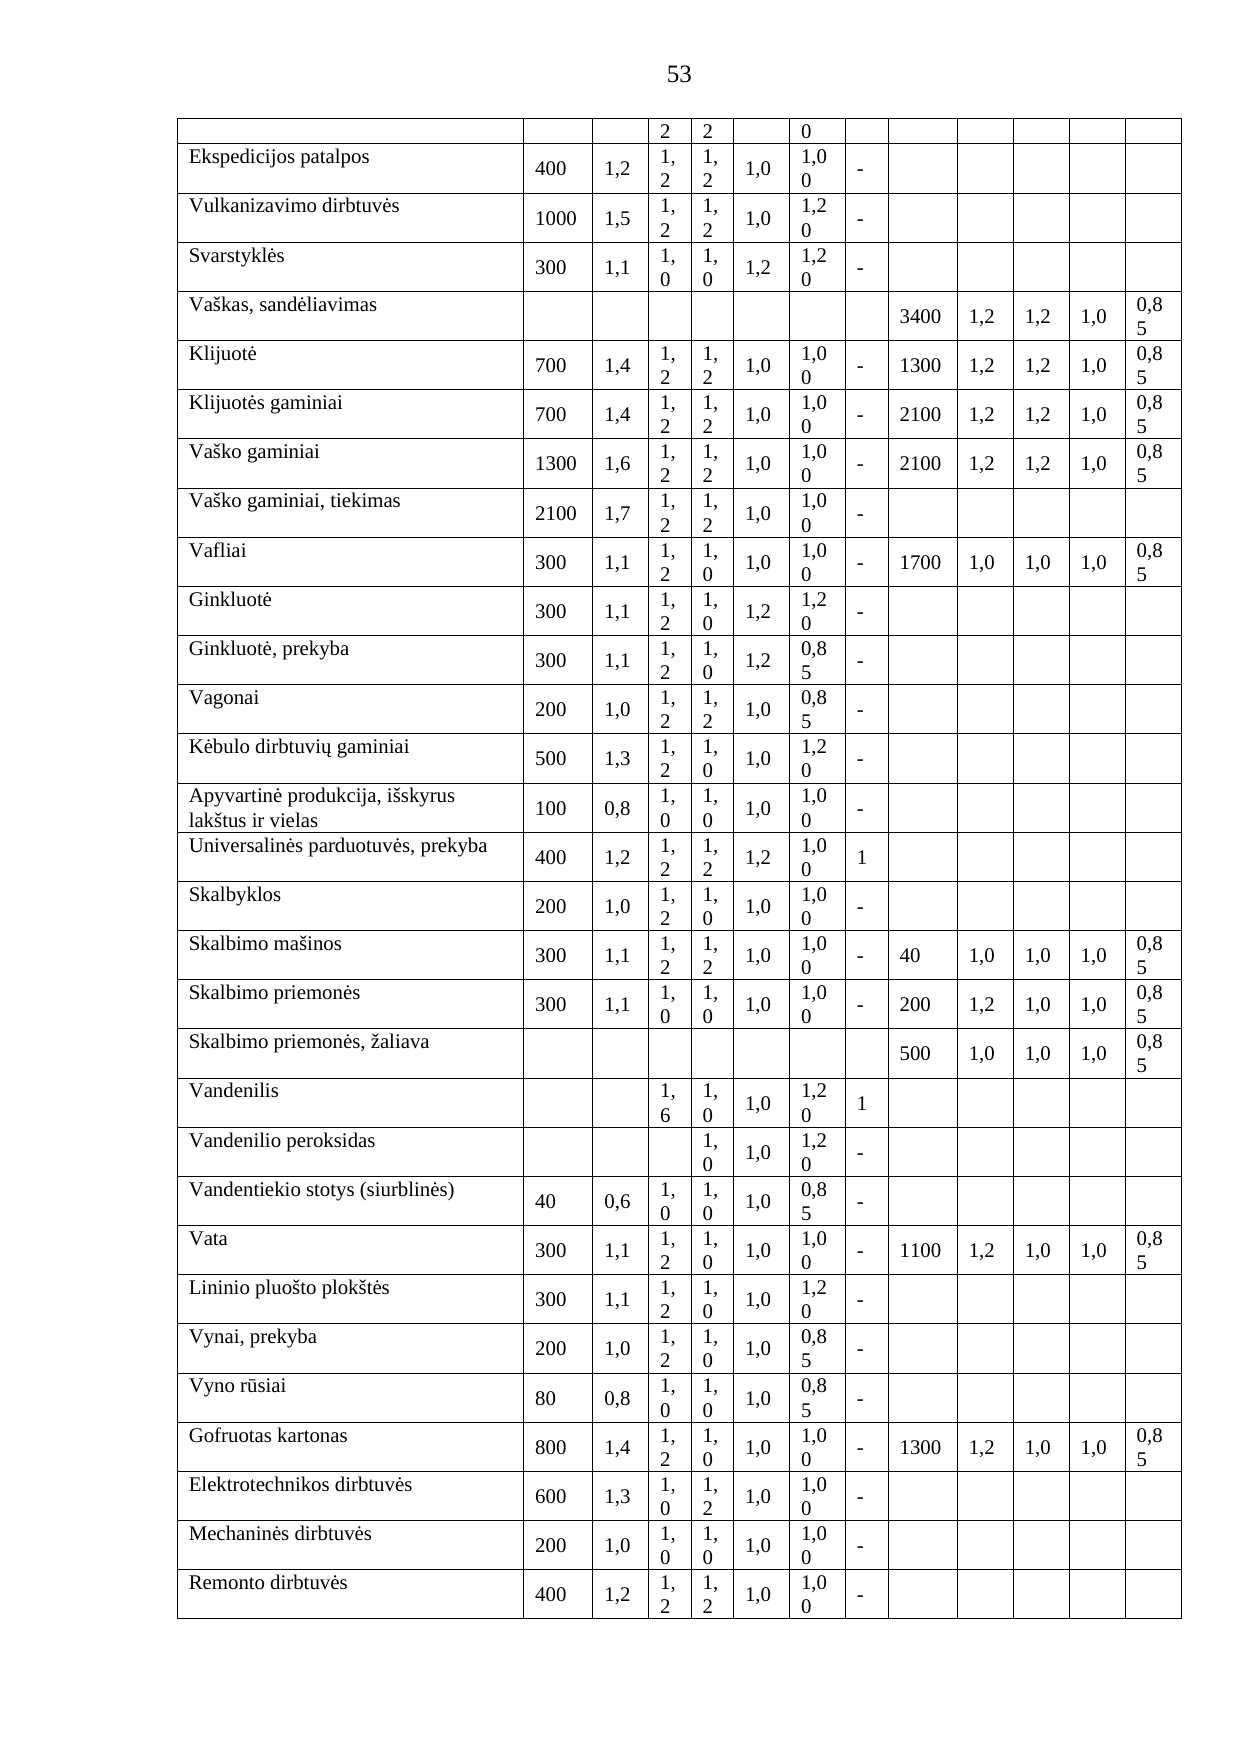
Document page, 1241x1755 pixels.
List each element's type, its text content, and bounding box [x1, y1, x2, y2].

table_cell 40 [889, 931, 957, 979]
table_cell Vaškas, sandėliavimas [178, 292, 523, 340]
table_cell 1,0 [692, 882, 733, 930]
table_cell 1,2 [692, 439, 733, 487]
table_cell 1,0 [734, 1128, 789, 1176]
table_cell [1126, 1324, 1181, 1372]
table_cell 100 [524, 784, 592, 832]
table_cell 1,4 [593, 341, 648, 389]
table_cell - [846, 931, 888, 979]
table_cell [958, 1275, 1013, 1323]
table_cell [1126, 119, 1181, 143]
table_cell 1,2 [692, 390, 733, 438]
table_cell 1,0 [1014, 1423, 1069, 1471]
table_cell [692, 1029, 733, 1077]
table_cell 0,85 [1126, 931, 1181, 979]
table_cell 1,0 [734, 439, 789, 487]
table_cell - [846, 734, 888, 782]
table_cell 1,00 [790, 1521, 845, 1569]
table_cell [1126, 1472, 1181, 1520]
table_cell [1070, 489, 1125, 537]
table_cell - [846, 784, 888, 832]
table_cell 1,00 [790, 489, 845, 537]
table_cell 1,5 [593, 194, 648, 242]
table_cell Vulkanizavimo dirbtuvės [178, 194, 523, 242]
table_cell [1070, 587, 1125, 635]
table_cell [1126, 194, 1181, 242]
table_cell - [846, 1570, 888, 1618]
table_cell Ekspedicijos patalpos [178, 144, 523, 192]
table_cell [958, 1128, 1013, 1176]
table_cell [958, 1177, 1013, 1225]
table_cell 0,85 [1126, 980, 1181, 1028]
table_cell 1,2 [649, 931, 691, 979]
table_cell 1,0 [734, 1374, 789, 1422]
table_cell - [846, 1226, 888, 1274]
table_cell [958, 243, 1013, 291]
table_cell 300 [524, 636, 592, 684]
table_cell 1,00 [790, 1423, 845, 1471]
table_cell 1,00 [790, 1226, 845, 1274]
table_cell 1,0 [734, 1079, 789, 1127]
table_cell 1,0 [1070, 1226, 1125, 1274]
table_cell [958, 489, 1013, 537]
table_cell 1,2 [649, 1570, 691, 1618]
table_cell Vata [178, 1226, 523, 1274]
table_cell [889, 784, 957, 832]
table_cell [958, 784, 1013, 832]
table_cell - [846, 1472, 888, 1520]
table_cell [524, 119, 592, 143]
table_cell Ginkluotė [178, 587, 523, 635]
table_cell 1,2 [649, 734, 691, 782]
table_cell [178, 119, 523, 143]
table_cell [1126, 1275, 1181, 1323]
table_cell 1,0 [692, 1324, 733, 1372]
table_cell 0,85 [1126, 538, 1181, 586]
table_cell 200 [524, 1521, 592, 1569]
table_cell [1014, 1128, 1069, 1176]
table_cell 1,2 [958, 980, 1013, 1028]
table_cell 1,2 [1014, 439, 1069, 487]
table_cell [1126, 734, 1181, 782]
table_cell [734, 292, 789, 340]
table_cell [1070, 243, 1125, 291]
table_cell [1126, 1128, 1181, 1176]
table_cell 0,85 [1126, 341, 1181, 389]
table_cell [1126, 144, 1181, 192]
table_cell [1014, 1570, 1069, 1618]
table_cell [1126, 587, 1181, 635]
table_cell 0,8 [593, 784, 648, 832]
table_cell 1,2 [734, 587, 789, 635]
table_cell [958, 144, 1013, 192]
table_cell [1014, 1324, 1069, 1372]
table_cell [1070, 119, 1125, 143]
table_cell 1,0 [958, 538, 1013, 586]
table_cell 0,8 [593, 1374, 648, 1422]
table_cell [1014, 1521, 1069, 1569]
table_cell [889, 882, 957, 930]
table_cell 1,2 [649, 390, 691, 438]
table_cell [1070, 1079, 1125, 1127]
table_cell Klijuotė [178, 341, 523, 389]
table_cell 1,2 [1014, 292, 1069, 340]
table_cell 40 [524, 1177, 592, 1225]
table_cell - [846, 1423, 888, 1471]
table_cell 1,20 [790, 194, 845, 242]
table_cell 80 [524, 1374, 592, 1422]
table_cell - [846, 1521, 888, 1569]
table_cell 1,2 [649, 833, 691, 881]
table_cell [1126, 784, 1181, 832]
table_cell 1,2 [958, 292, 1013, 340]
table_cell 1,0 [593, 1324, 648, 1372]
table_cell 0,85 [1126, 1029, 1181, 1077]
table_cell 1,2 [649, 1226, 691, 1274]
table_cell 1,0 [734, 194, 789, 242]
table_cell [1126, 636, 1181, 684]
table_cell [593, 119, 648, 143]
table_cell [1070, 194, 1125, 242]
table_cell Universalinės parduotuvės, prekyba [178, 833, 523, 881]
table_cell Vynai, prekyba [178, 1324, 523, 1372]
table_cell 700 [524, 390, 592, 438]
table_cell 1,0 [692, 1423, 733, 1471]
table_cell 1,2 [958, 341, 1013, 389]
table_cell 1,0 [692, 1177, 733, 1225]
table_cell [1126, 833, 1181, 881]
table_cell 1,0 [734, 144, 789, 192]
table_cell - [846, 980, 888, 1028]
table_cell 1,2 [649, 489, 691, 537]
table_cell 1,2 [649, 882, 691, 930]
table_cell [1070, 1177, 1125, 1225]
table_cell [734, 1029, 789, 1077]
table_cell 1,2 [649, 194, 691, 242]
table_cell [593, 1079, 648, 1127]
table_cell 1,20 [790, 1128, 845, 1176]
table_cell [889, 1570, 957, 1618]
table_cell [889, 685, 957, 733]
table_cell 1,0 [734, 1570, 789, 1618]
table_cell - [846, 194, 888, 242]
table_cell 1,20 [790, 734, 845, 782]
table_cell [889, 1521, 957, 1569]
table_cell Svarstyklės [178, 243, 523, 291]
table_cell 1,2 [692, 931, 733, 979]
table_cell [593, 292, 648, 340]
table_cell 1300 [889, 1423, 957, 1471]
table_cell 1,20 [790, 587, 845, 635]
table_cell 1,0 [1070, 439, 1125, 487]
table_cell [1014, 1374, 1069, 1422]
table_cell - [846, 390, 888, 438]
table_cell - [846, 587, 888, 635]
table_cell [889, 1374, 957, 1422]
table_cell 1,1 [593, 1275, 648, 1323]
table_cell [524, 292, 592, 340]
table_cell 2100 [524, 489, 592, 537]
table_cell 1,1 [593, 243, 648, 291]
table_cell [1014, 784, 1069, 832]
table_cell 1,0 [692, 784, 733, 832]
table_cell 300 [524, 243, 592, 291]
table_cell Vaško gaminiai [178, 439, 523, 487]
table_cell - [846, 685, 888, 733]
table_cell [958, 1521, 1013, 1569]
table_cell 1,0 [692, 587, 733, 635]
table_cell [734, 119, 789, 143]
table_cell 400 [524, 1570, 592, 1618]
table_cell [1126, 685, 1181, 733]
table_cell 1,0 [1014, 980, 1069, 1028]
table_cell [889, 1128, 957, 1176]
table_cell Skalbimo priemonės [178, 980, 523, 1028]
table_cell 1,2 [649, 1275, 691, 1323]
table_cell [1014, 119, 1069, 143]
table_cell [889, 243, 957, 291]
table_cell 1 [846, 833, 888, 881]
table_cell 1,0 [734, 489, 789, 537]
table_cell [593, 1029, 648, 1077]
table_cell 500 [524, 734, 592, 782]
table_cell 400 [524, 833, 592, 881]
table_cell Vaško gaminiai, tiekimas [178, 489, 523, 537]
table_cell 2100 [889, 439, 957, 487]
table_cell [1014, 489, 1069, 537]
table_cell 1,0 [734, 1275, 789, 1323]
table_cell 1,0 [734, 784, 789, 832]
table_cell [649, 292, 691, 340]
table_cell 1,2 [649, 341, 691, 389]
table_cell [1014, 685, 1069, 733]
table_cell [593, 1128, 648, 1176]
table_cell 1,00 [790, 439, 845, 487]
table_cell [649, 1128, 691, 1176]
table_cell 1,0 [649, 243, 691, 291]
table_cell Skalbimo priemonės, žaliava [178, 1029, 523, 1077]
table_cell 1,0 [692, 1521, 733, 1569]
table_cell 1 [846, 1079, 888, 1127]
table_cell 1,2 [692, 833, 733, 881]
table_cell Klijuotės gaminiai [178, 390, 523, 438]
table_cell - [846, 1177, 888, 1225]
table_cell 1,0 [734, 1423, 789, 1471]
table_cell [889, 1275, 957, 1323]
table_cell 1,4 [593, 1423, 648, 1471]
table_cell 1,0 [1014, 931, 1069, 979]
table_cell 1,0 [1070, 341, 1125, 389]
table_cell 1,2 [1014, 341, 1069, 389]
table_cell 1,2 [734, 636, 789, 684]
table_cell 1,0 [734, 341, 789, 389]
table_cell [889, 489, 957, 537]
table_cell 1,0 [692, 1128, 733, 1176]
table_cell 1,0 [692, 734, 733, 782]
table_cell 1,6 [649, 1079, 691, 1127]
table_cell 1,0 [692, 636, 733, 684]
table_cell 1,0 [649, 1374, 691, 1422]
table_cell [1070, 1521, 1125, 1569]
table_cell [958, 1324, 1013, 1372]
table_cell [889, 734, 957, 782]
table_cell 1,4 [593, 390, 648, 438]
table_cell [1070, 636, 1125, 684]
table_cell [1014, 734, 1069, 782]
table_cell [958, 1374, 1013, 1422]
table_cell 700 [524, 341, 592, 389]
table_cell 1,0 [1014, 1226, 1069, 1274]
table_cell [1070, 833, 1125, 881]
table_cell 1,0 [734, 1324, 789, 1372]
table_cell 1,0 [649, 980, 691, 1028]
table_cell 1,0 [692, 1226, 733, 1274]
table_cell 1300 [889, 341, 957, 389]
table_cell 1,0 [1070, 538, 1125, 586]
table_cell [1070, 144, 1125, 192]
table_cell 1,2 [958, 390, 1013, 438]
table_cell [1070, 882, 1125, 930]
table_cell Elektrotechnikos dirbtuvės [178, 1472, 523, 1520]
table_cell [958, 587, 1013, 635]
table_cell 1,0 [1070, 931, 1125, 979]
table_cell 1,00 [790, 1472, 845, 1520]
table_cell 1,00 [790, 1570, 845, 1618]
table_cell 1,2 [692, 144, 733, 192]
table_cell 1700 [889, 538, 957, 586]
table_cell 1,0 [1070, 980, 1125, 1028]
table_cell 1,0 [649, 1521, 691, 1569]
table_cell [1126, 489, 1181, 537]
table_cell Remonto dirbtuvės [178, 1570, 523, 1618]
table_cell 200 [524, 882, 592, 930]
table_cell [889, 833, 957, 881]
table_cell 1,00 [790, 390, 845, 438]
table_cell 1,00 [790, 144, 845, 192]
table_cell [958, 636, 1013, 684]
table_cell [1014, 243, 1069, 291]
table_cell 1,0 [593, 882, 648, 930]
table_cell 1,00 [790, 931, 845, 979]
table_cell 1,1 [593, 980, 648, 1028]
table_cell [1070, 1275, 1125, 1323]
table_cell 1300 [524, 439, 592, 487]
table_cell [1070, 784, 1125, 832]
table_cell [889, 144, 957, 192]
table_cell 500 [889, 1029, 957, 1077]
table_cell 1,2 [692, 489, 733, 537]
table_cell 0,85 [1126, 439, 1181, 487]
table_cell [958, 685, 1013, 733]
table_cell 1100 [889, 1226, 957, 1274]
table_cell 0,85 [790, 1177, 845, 1225]
table_cell 1,0 [1070, 390, 1125, 438]
table_cell Vyno rūsiai [178, 1374, 523, 1422]
table_cell 1,0 [734, 882, 789, 930]
table_cell 1,1 [593, 931, 648, 979]
table_cell [1070, 1570, 1125, 1618]
table_cell Vandentiekio stotys (siurblinės) [178, 1177, 523, 1225]
table_cell [958, 882, 1013, 930]
table_cell - [846, 119, 888, 143]
table_cell 1,00 [790, 882, 845, 930]
table_cell [958, 1079, 1013, 1127]
table_cell 1,2 [649, 439, 691, 487]
table_cell 1000 [524, 194, 592, 242]
table_cell 200 [889, 980, 957, 1028]
table_cell 300 [524, 1226, 592, 1274]
table_cell [524, 1029, 592, 1077]
table_cell 0,6 [593, 1177, 648, 1225]
table_cell Skalbyklos [178, 882, 523, 930]
table_cell [1070, 685, 1125, 733]
table_cell [889, 119, 957, 143]
table_cell - [846, 882, 888, 930]
table_cell 1,0 [692, 538, 733, 586]
table_cell [1126, 1079, 1181, 1127]
table_cell - [846, 1275, 888, 1323]
table_cell 1,2 [649, 144, 691, 192]
table_cell 2 [649, 119, 691, 143]
table_cell [1126, 243, 1181, 291]
table_cell 1,00 [790, 980, 845, 1028]
table_cell 1,2 [734, 833, 789, 881]
table_cell 1,0 [692, 1079, 733, 1127]
table_cell - [846, 243, 888, 291]
table_cell [790, 292, 845, 340]
table_cell Apyvartinė produkcija, išskyrus lakštus ir vielas [178, 784, 523, 832]
table_cell - [846, 144, 888, 192]
table_cell [1070, 1324, 1125, 1372]
table_cell [1070, 734, 1125, 782]
table_cell 1,20 [790, 243, 845, 291]
table_cell [958, 734, 1013, 782]
table_cell [1070, 1472, 1125, 1520]
table_cell 800 [524, 1423, 592, 1471]
table_cell [958, 833, 1013, 881]
table_cell - [846, 1324, 888, 1372]
table_cell 1,00 [790, 784, 845, 832]
table_cell 300 [524, 980, 592, 1028]
table_cell 1,0 [734, 980, 789, 1028]
table_cell Vandenilio peroksidas [178, 1128, 523, 1176]
table_cell Mechaninės dirbtuvės [178, 1521, 523, 1569]
table_cell - [846, 1128, 888, 1176]
table_cell 1,0 [649, 784, 691, 832]
table_cell [790, 1029, 845, 1077]
table_cell [1014, 144, 1069, 192]
table_cell 0,85 [1126, 390, 1181, 438]
table_cell 1,00 [790, 538, 845, 586]
table_cell 1,6 [593, 439, 648, 487]
table_cell [958, 194, 1013, 242]
table_cell 1,2 [649, 538, 691, 586]
table_cell [958, 119, 1013, 143]
table_cell 1,0 [734, 1177, 789, 1225]
table_cell - [846, 439, 888, 487]
table_cell [1126, 1177, 1181, 1225]
table_cell [846, 292, 888, 340]
table_cell 1,2 [649, 1324, 691, 1372]
table_cell Lininio pluošto plokštės [178, 1275, 523, 1323]
table_cell 2100 [889, 390, 957, 438]
table_cell [1014, 833, 1069, 881]
table_cell 1,2 [692, 685, 733, 733]
table_cell [958, 1570, 1013, 1618]
table_cell 1,0 [649, 1472, 691, 1520]
table_cell 1,2 [958, 1226, 1013, 1274]
table_cell 1,0 [734, 538, 789, 586]
table_cell 1,2 [593, 1570, 648, 1618]
table_cell 1,2 [593, 144, 648, 192]
table_cell [1014, 1472, 1069, 1520]
table_cell 1,2 [1014, 390, 1069, 438]
table_cell 0,85 [790, 1324, 845, 1372]
table_cell 1,7 [593, 489, 648, 537]
table_cell [889, 1472, 957, 1520]
table_cell 1,0 [593, 1521, 648, 1569]
table_cell 1,3 [593, 734, 648, 782]
table_cell 0,85 [790, 1374, 845, 1422]
table_cell - [846, 489, 888, 537]
table_cell 3400 [889, 292, 957, 340]
table_cell 2 [692, 119, 733, 143]
table_cell 1,2 [649, 1423, 691, 1471]
table_cell 1,2 [734, 243, 789, 291]
table_cell [846, 1029, 888, 1077]
table_cell 1,1 [593, 1226, 648, 1274]
table_cell 1,0 [734, 390, 789, 438]
table_cell 300 [524, 1275, 592, 1323]
table_cell 1,2 [593, 833, 648, 881]
table_cell [1126, 1570, 1181, 1618]
table_cell [1014, 636, 1069, 684]
table_cell 1,0 [734, 931, 789, 979]
table_cell Gofruotas kartonas [178, 1423, 523, 1471]
table_cell 0,85 [1126, 1226, 1181, 1274]
table_cell 1,2 [692, 194, 733, 242]
table_cell - [846, 538, 888, 586]
table_cell 1,0 [692, 243, 733, 291]
table_cell 1,1 [593, 538, 648, 586]
table_cell [1126, 1521, 1181, 1569]
table_cell 1,0 [734, 685, 789, 733]
table_cell [524, 1128, 592, 1176]
table_cell 1,00 [790, 833, 845, 881]
table_cell 600 [524, 1472, 592, 1520]
table_cell 1,2 [958, 1423, 1013, 1471]
table_cell [649, 1029, 691, 1077]
table_cell 0,85 [790, 685, 845, 733]
table_cell 1,0 [1014, 1029, 1069, 1077]
table_cell 400 [524, 144, 592, 192]
table_cell 0,85 [1126, 1423, 1181, 1471]
table_cell [1070, 1128, 1125, 1176]
table_cell 0 [790, 119, 845, 143]
table_cell - [846, 1374, 888, 1422]
table_cell [1014, 1079, 1069, 1127]
table_cell Kėbulo dirbtuvių gaminiai [178, 734, 523, 782]
table_cell 1,2 [958, 439, 1013, 487]
table_cell [889, 587, 957, 635]
table_cell 1,0 [958, 1029, 1013, 1077]
table_cell 200 [524, 685, 592, 733]
table_cell 1,0 [649, 1177, 691, 1225]
table_cell 0,85 [790, 636, 845, 684]
table_cell Vafliai [178, 538, 523, 586]
table_cell [1014, 1275, 1069, 1323]
table_cell 1,0 [1070, 1423, 1125, 1471]
table_cell 300 [524, 587, 592, 635]
table_cell [692, 292, 733, 340]
table_cell [889, 194, 957, 242]
table_cell 1,1 [593, 587, 648, 635]
table_cell 300 [524, 538, 592, 586]
table_cell 1,2 [649, 636, 691, 684]
table_cell 1,0 [593, 685, 648, 733]
table_cell 1,00 [790, 341, 845, 389]
table_cell 1,0 [1070, 1029, 1125, 1077]
table_cell 1,2 [692, 1472, 733, 1520]
table_cell 200 [524, 1324, 592, 1372]
table_cell Vandenilis [178, 1079, 523, 1127]
table_cell 1,0 [734, 1226, 789, 1274]
table_cell 1,2 [649, 587, 691, 635]
table_cell 1,0 [1014, 538, 1069, 586]
table_cell - [846, 341, 888, 389]
table_cell 1,0 [734, 1521, 789, 1569]
table_cell [1070, 1374, 1125, 1422]
table_cell 1,2 [692, 1570, 733, 1618]
table_cell 1,20 [790, 1079, 845, 1127]
table_cell [1014, 194, 1069, 242]
table_cell [958, 1472, 1013, 1520]
table_cell [889, 1079, 957, 1127]
table_cell 1,0 [692, 1374, 733, 1422]
table_cell [1126, 882, 1181, 930]
table_cell [1014, 882, 1069, 930]
table_cell 1,2 [649, 685, 691, 733]
table_cell 1,0 [734, 1472, 789, 1520]
table_cell 1,3 [593, 1472, 648, 1520]
table_cell 1,0 [958, 931, 1013, 979]
table_cell Vagonai [178, 685, 523, 733]
table_cell [1126, 1374, 1181, 1422]
table_cell [524, 1079, 592, 1127]
table_cell [1014, 587, 1069, 635]
table_cell 1,2 [692, 341, 733, 389]
table_cell [889, 1177, 957, 1225]
table_cell [889, 636, 957, 684]
table_cell 1,20 [790, 1275, 845, 1323]
table_cell 0,85 [1126, 292, 1181, 340]
table_cell 1,0 [692, 1275, 733, 1323]
table_cell [889, 1324, 957, 1372]
table_cell Ginkluotė, prekyba [178, 636, 523, 684]
table_cell 1,0 [1070, 292, 1125, 340]
table_cell 300 [524, 931, 592, 979]
table_cell Skalbimo mašinos [178, 931, 523, 979]
table_cell - [846, 636, 888, 684]
table_cell 1,1 [593, 636, 648, 684]
table_cell 1,0 [692, 980, 733, 1028]
table_cell [1014, 1177, 1069, 1225]
table_cell 1,0 [734, 734, 789, 782]
